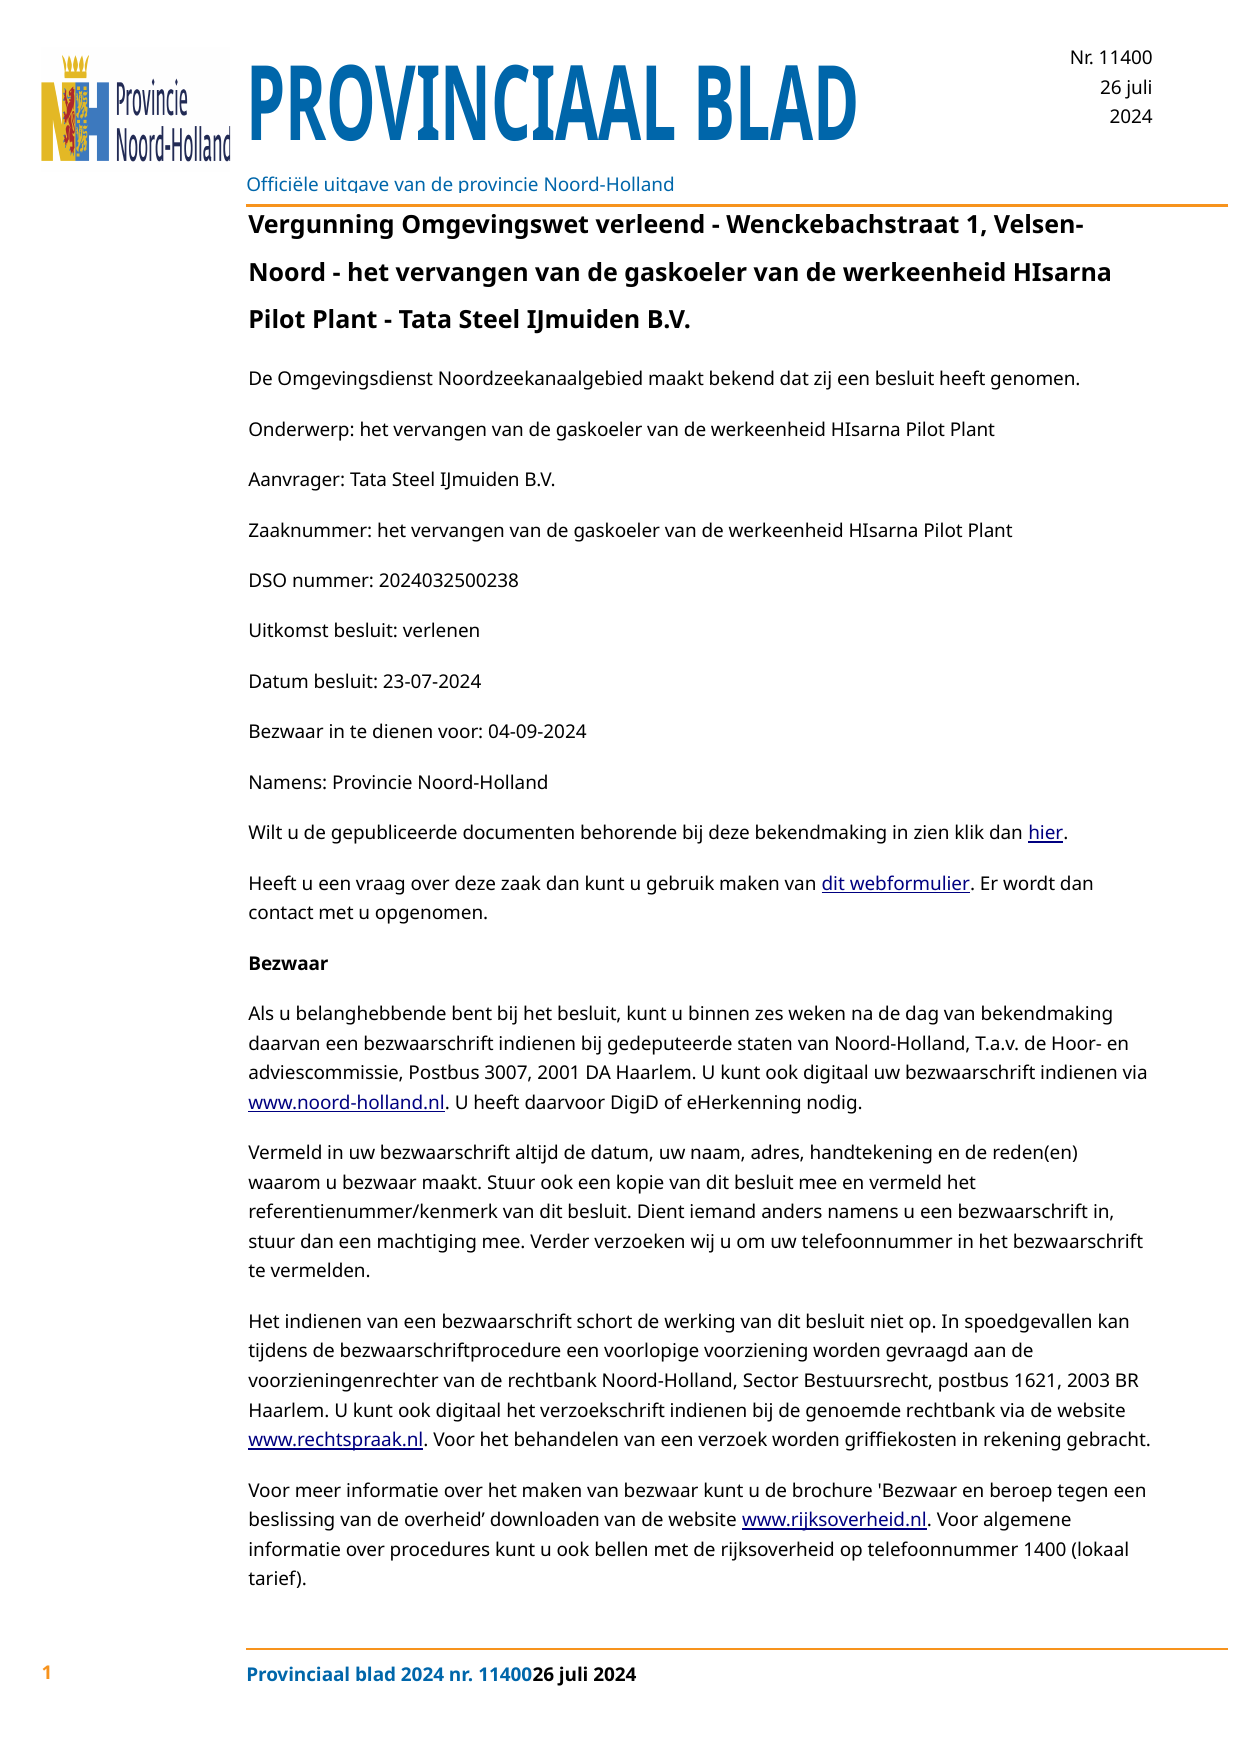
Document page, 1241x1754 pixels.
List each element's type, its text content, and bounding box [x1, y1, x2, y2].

text Uitkomst besluit: verlenen [248, 618, 1152, 643]
text Als u belanghebbende bent bij het besluit, kunt u binnen zes weken na de dag van bekendmaking daarvan een bezwaarschrift indienen bij gedeputeerde staten van Noord-Holland, T.a.v. de Hoor- en adviescommissie, Postbus 3007, 2001 DA Haarlem. U kunt ook digitaal uw bezwaarschrift indienen via www.noord-holland.nl. U heeft daarvoor DigiD of eHerkenning nodig. [248, 1000, 1152, 1114]
text Datum besluit: 23-07-2024 [248, 668, 1152, 694]
text Bezwaar in te dienen voor: 04-09-2024 [248, 718, 1152, 744]
text De Omgevingsdienst Noordzeekanaalgebied maakt bekend dat zij een besluit heeft genomen. [248, 366, 1152, 391]
text Zaaknummer: het vervangen van de gaskoeler van de werkeenheid HIsarna Pilot Plant [248, 517, 1152, 542]
text Onderwerp: het vervangen van de gaskoeler van de werkeenheid HIsarna Pilot Plant [248, 416, 1152, 442]
text Voor meer informatie over het maken van bezwaar kunt u de brochure 'Bezwaar en beroep tegen een beslissing van de overheid’ downloaden van de website www.rijksoverheid.nl. Voor algemene informatie over procedures kunt u ook bellen met de rijksoverheid op telefoonnummer 1400 (lokaal tarief). [248, 1477, 1152, 1591]
text Wilt u de gepubliceerde documenten behorende bij deze bekendmaking in zien klik dan hier. [248, 819, 1152, 845]
text Vermeld in uw bezwaarschrift altijd de datum, uw naam, adres, handtekening en de reden(en) waarom u bezwaar maakt. Stuur ook een kopie van dit besluit mee en vermeld het referentienummer/kenmerk van dit besluit. Dient iemand anders namens u een bezwaarschrift in, stuur dan een machtiging mee. Verder verzoeken wij u om uw telefoonnummer in het bezwaarschrift te vermelden. [248, 1139, 1152, 1283]
text Het indienen van een bezwaarschrift schort de werking van dit besluit niet op. In spoedgevallen kan tijdens de bezwaarschriftprocedure een voorlopige voorziening worden gevraagd aan de voorzieningenrechter van de rechtbank Noord-Holland, Sector Bestuursrecht, postbus 1621, 2003 BR Haarlem. U kunt ook digitaal het verzoekschrift indienen bij de genoemde rechtbank via de website www.rechtspraak.nl. Voor het behandelen van een verzoek worden griffiekosten in rekening gebracht. [248, 1308, 1152, 1452]
text Bezwaar [248, 950, 1152, 975]
picture [41, 47, 231, 172]
text Vergunning Omgevingswet verleend - Wenckebachstraat 1, Velsen-Noord - het vervangen van de gaskoeler van de werkeenheid HIsarna Pilot Plant - Tata Steel IJmuiden B.V. [248, 207, 1152, 336]
text Namens: Provincie Noord-Holland [248, 769, 1152, 794]
text DSO nummer: 2024032500238 [248, 567, 1152, 593]
text Heeft u een vraag over deze zaak dan kunt u gebruik maken van dit webformulier. Er wordt dan contact met u opgenomen. [248, 870, 1152, 925]
text Aanvrager: Tata Steel IJmuiden B.V. [248, 466, 1152, 492]
